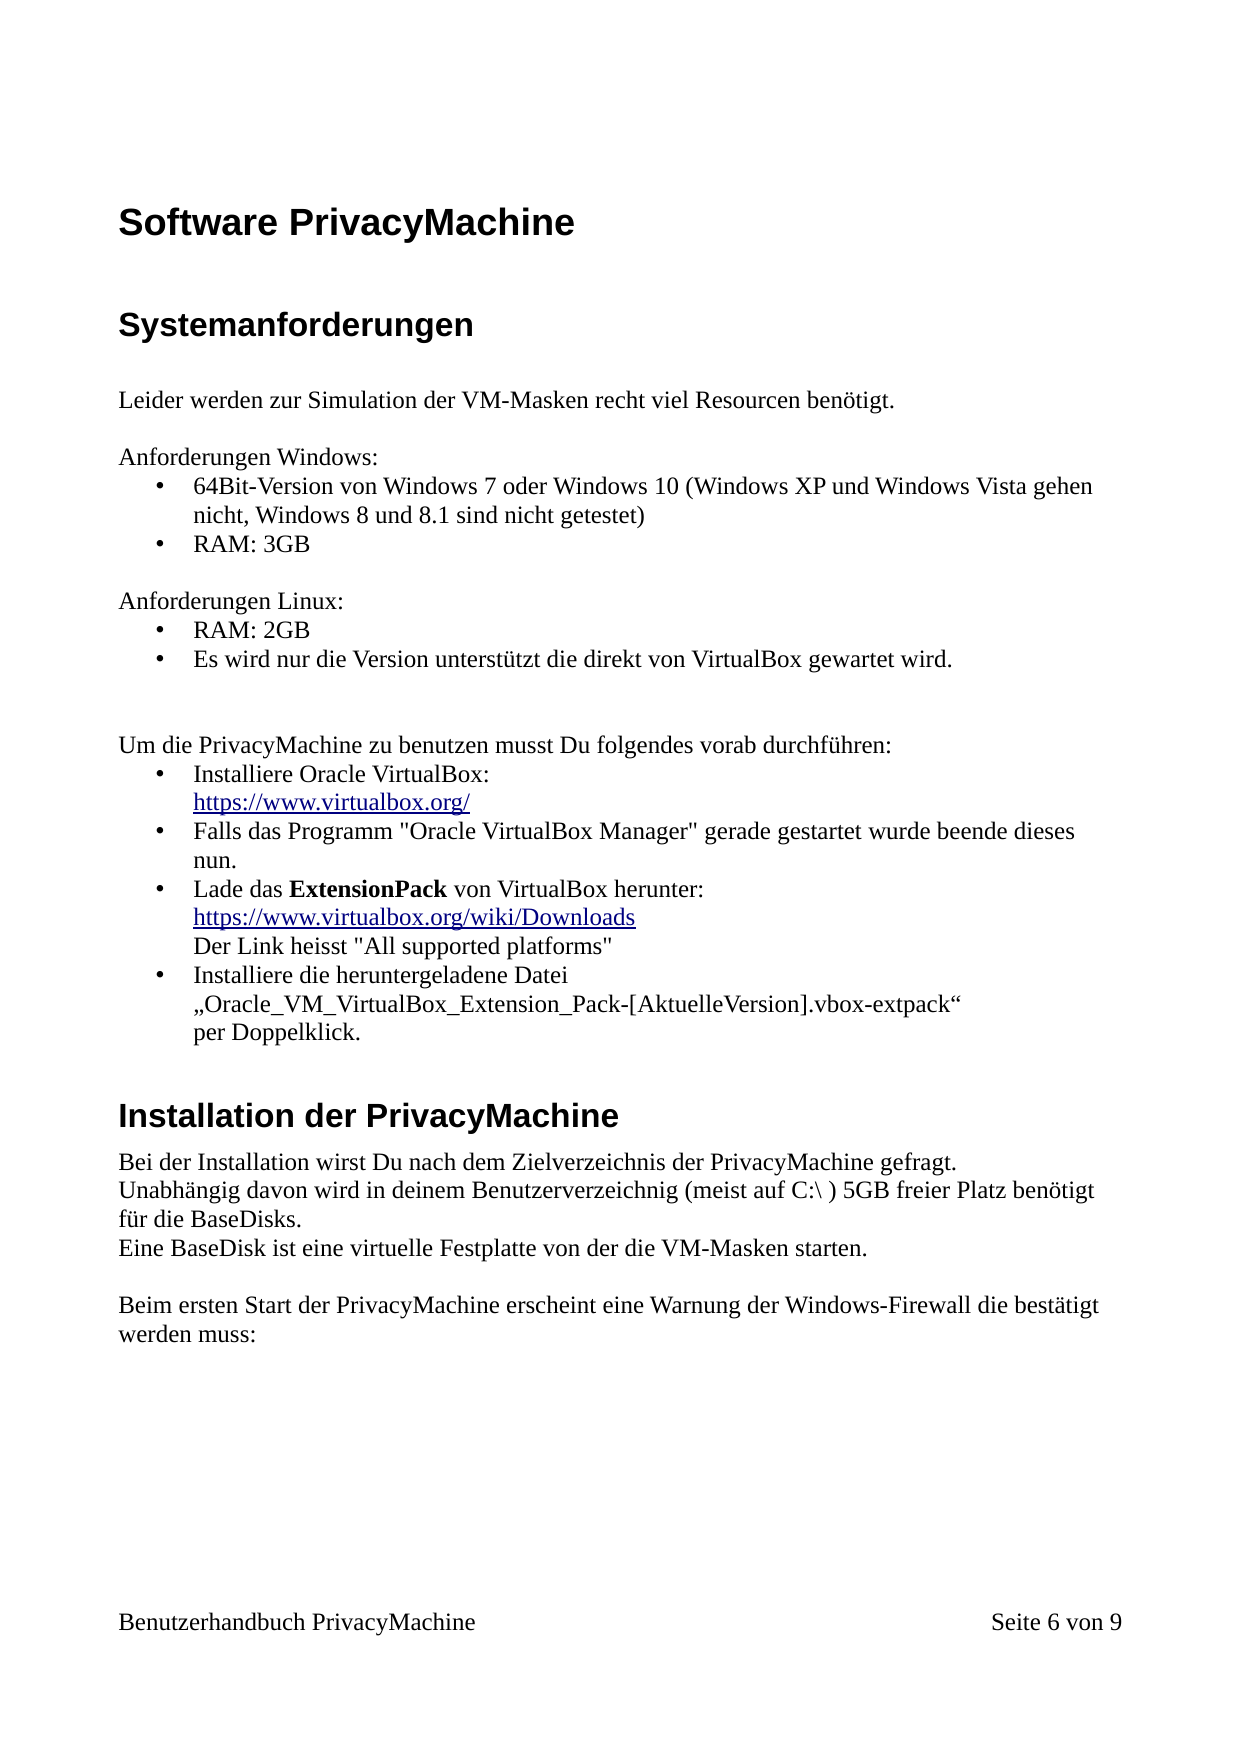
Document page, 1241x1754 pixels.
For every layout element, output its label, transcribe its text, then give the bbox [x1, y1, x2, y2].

subtitle Software PrivacyMachine [118, 199, 1122, 243]
text Leider werden zur Simulation der VM-Masken recht viel Resourcen benötigt. [118, 385, 1122, 414]
list Falls das Programm "Oracle VirtualBox Manager" gerade gestartet wurde beende dieses nun. [156, 816, 1122, 874]
text Anforderungen Linux: [118, 586, 1122, 615]
list RAM: 3GB [156, 529, 1122, 557]
list RAM: 2GB [156, 615, 1122, 644]
text Beim ersten Start der PrivacyMachine erscheint eine Warnung der Windows-Firewall die bestätigt werden muss: [118, 1291, 1122, 1348]
list Lade das ExtensionPack von VirtualBox herunter: https://www.virtualbox.org/wiki/Downloads [156, 874, 1122, 931]
subtitle Systemanforderungen [118, 305, 1122, 344]
text Eine BaseDisk ist eine virtuelle Festplatte von der die VM-Masken starten. [118, 1233, 1122, 1262]
text Bei der Installation wirst Du nach dem Zielverzeichnis der PrivacyMachine gefragt. [118, 1147, 1122, 1176]
text Unabhängig davon wird in deinem Benutzerverzeichnig (meist auf C:\ ) 5GB freier Platz benötigt für die BaseDisks. [118, 1176, 1122, 1233]
text Anforderungen Windows: [118, 442, 1122, 471]
list https://www.virtualbox.org/ [156, 787, 1122, 816]
subtitle Installation der PrivacyMachine [118, 1096, 1122, 1134]
list Installiere Oracle VirtualBox: [156, 759, 1122, 787]
list „Oracle_VM_VirtualBox_Extension_Pack-[AktuelleVersion].vbox-extpack“ [156, 989, 1122, 1017]
list 64Bit-Version von Windows 7 oder Windows 10 (Windows XP und Windows Vista gehen nicht, Windows 8 und 8.1 sind nicht getestet) [156, 471, 1122, 529]
list Der Link heisst "All supported platforms" [156, 931, 1122, 960]
list Es wird nur die Version unterstützt die direkt von VirtualBox gewartet wird. [156, 644, 1122, 672]
list Installiere die heruntergeladene Datei [156, 960, 1122, 989]
list per Doppelklick. [156, 1017, 1122, 1046]
text Um die PrivacyMachine zu benutzen musst Du folgendes vorab durchführen: [118, 730, 1122, 759]
